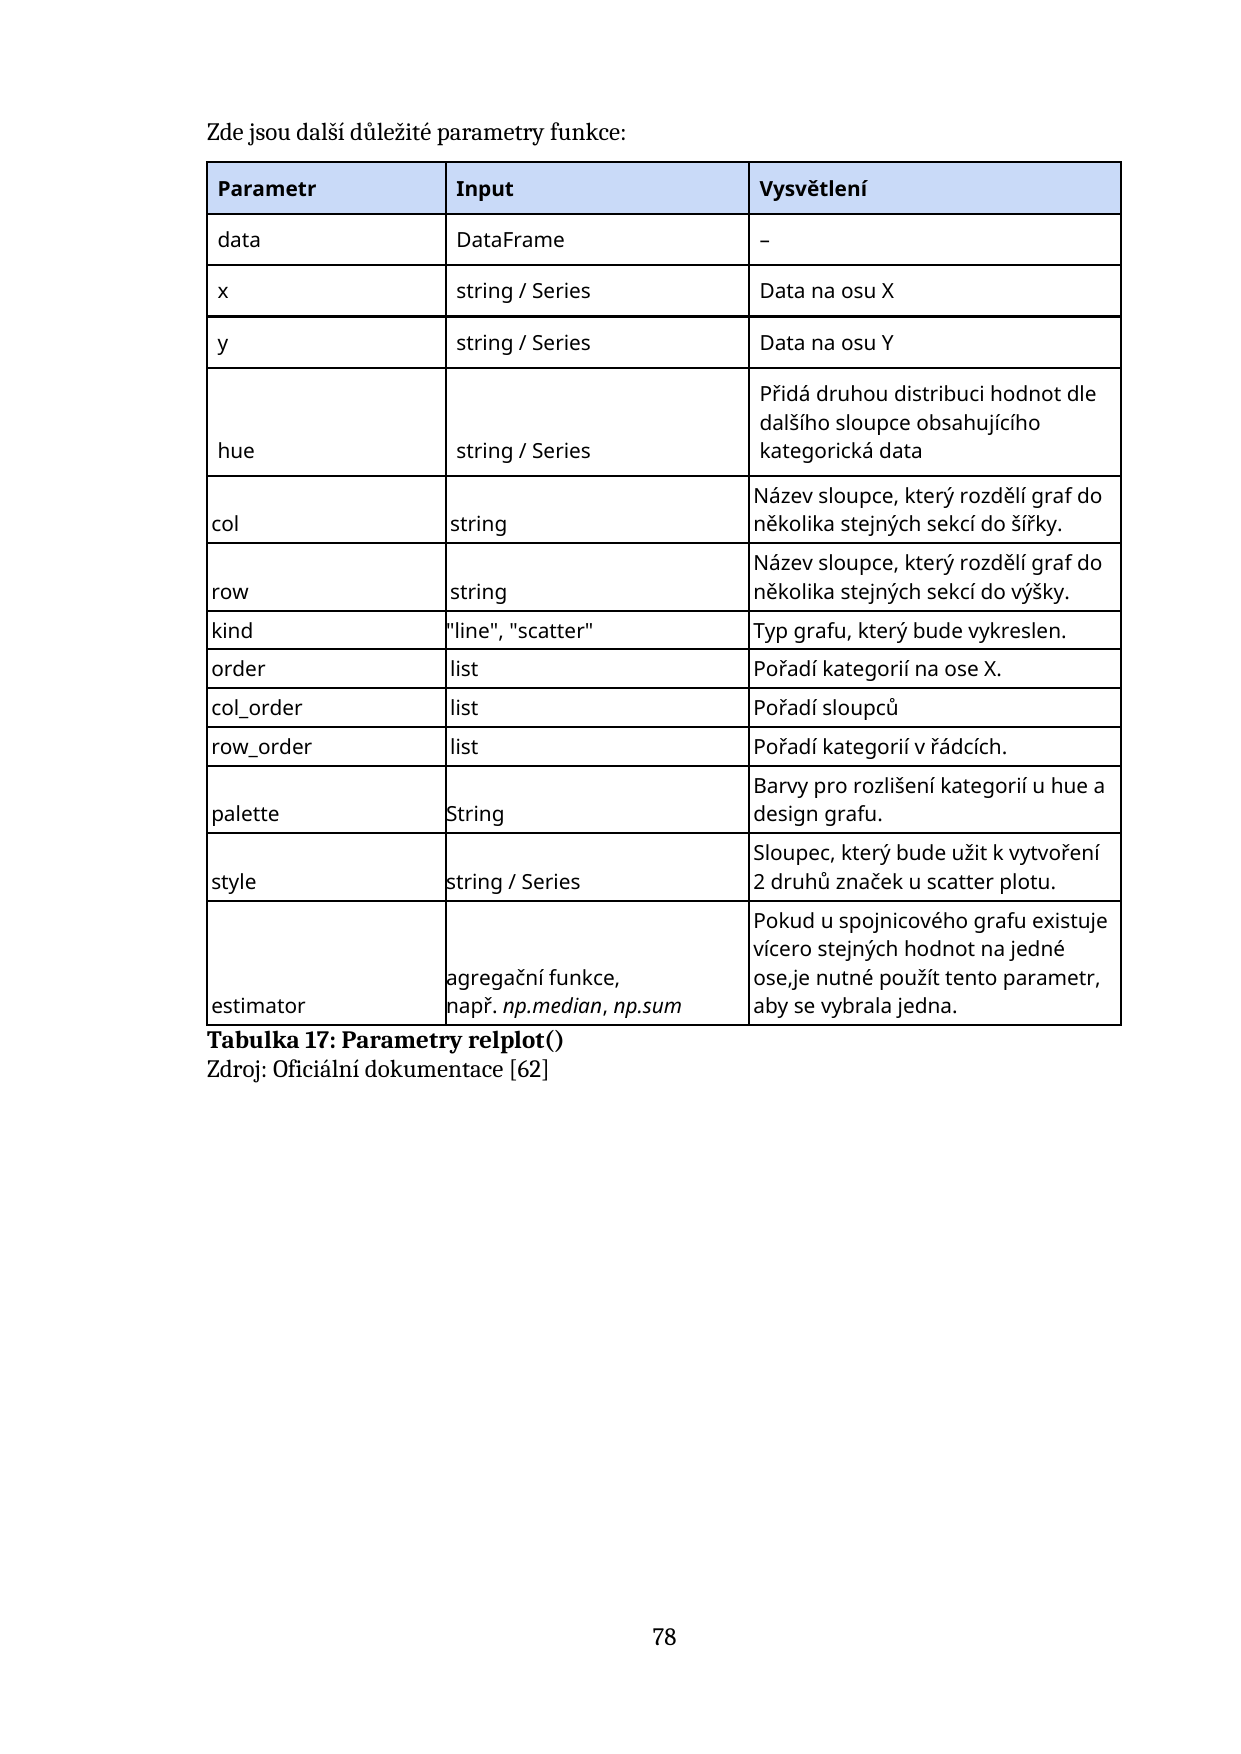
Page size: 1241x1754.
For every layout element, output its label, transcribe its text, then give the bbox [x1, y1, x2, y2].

table_cell DataFrame [447, 215, 748, 264]
table_cell data [208, 215, 445, 264]
table_cell Název sloupce, který rozdělí graf do několika stejných sekcí do výšky. [750, 544, 1120, 609]
table_cell row_order [208, 728, 445, 765]
text Zde jsou další důležité parametry funkce: [207, 118, 1122, 147]
table_cell Pořadí sloupců [750, 689, 1120, 726]
table_cell String [447, 767, 748, 832]
table_cell Data na osu X [750, 266, 1120, 315]
table_cell string / Series [447, 266, 748, 315]
table_cell col [208, 477, 445, 542]
table_cell x [208, 266, 445, 315]
table_cell estimator [208, 902, 445, 1024]
table_cell hue [208, 369, 445, 475]
table_cell col_order [208, 689, 445, 726]
table_cell Název sloupce, který rozdělí graf do několika stejných sekcí do šířky. [750, 477, 1120, 542]
table_cell list [447, 689, 748, 726]
table_cell Pořadí kategorií v řádcích. [750, 728, 1120, 765]
table_cell list [447, 650, 748, 687]
table_cell string / Series [447, 318, 748, 367]
table_header Input [447, 163, 748, 213]
table_cell order [208, 650, 445, 687]
table_cell string / Series [447, 369, 748, 475]
table_cell Přidá druhou distribuci hodnot dle dalšího sloupce obsahujícího kategorická data [750, 369, 1120, 475]
table_header Vysvětlení [750, 163, 1120, 213]
table_cell kind [208, 612, 445, 648]
table_cell "line", "scatter" [447, 612, 748, 648]
table_cell Pořadí kategorií na ose X. [750, 650, 1120, 687]
table_cell Barvy pro rozlišení kategorií u hue a design grafu. [750, 767, 1120, 832]
table_cell y [208, 318, 445, 367]
subtitle Tabulka 17: Parametry relplot() [207, 1026, 1122, 1054]
table_cell Typ grafu, který bude vykreslen. [750, 612, 1120, 648]
table_cell string [447, 477, 748, 542]
table_cell string / Series [447, 834, 748, 899]
table_cell list [447, 728, 748, 765]
table_cell agregační funkce, např. np.median, np.sum [447, 902, 748, 1024]
table_cell palette [208, 767, 445, 832]
table_cell – [750, 215, 1120, 264]
table_header Parametr [208, 163, 445, 213]
table_cell Pokud u spojnicového grafu existuje vícero stejných hodnot na jedné ose,je nutné použít tento parametr, aby se vybrala jedna. [750, 902, 1120, 1024]
table_cell row [208, 544, 445, 609]
table_cell style [208, 834, 445, 899]
text Zdroj: Oficiální dokumentace [62] [207, 1054, 1122, 1083]
table_cell string [447, 544, 748, 609]
table_cell Data na osu Y [750, 318, 1120, 367]
table_cell Sloupec, který bude užit k vytvoření 2 druhů značek u scatter plotu. [750, 834, 1120, 899]
